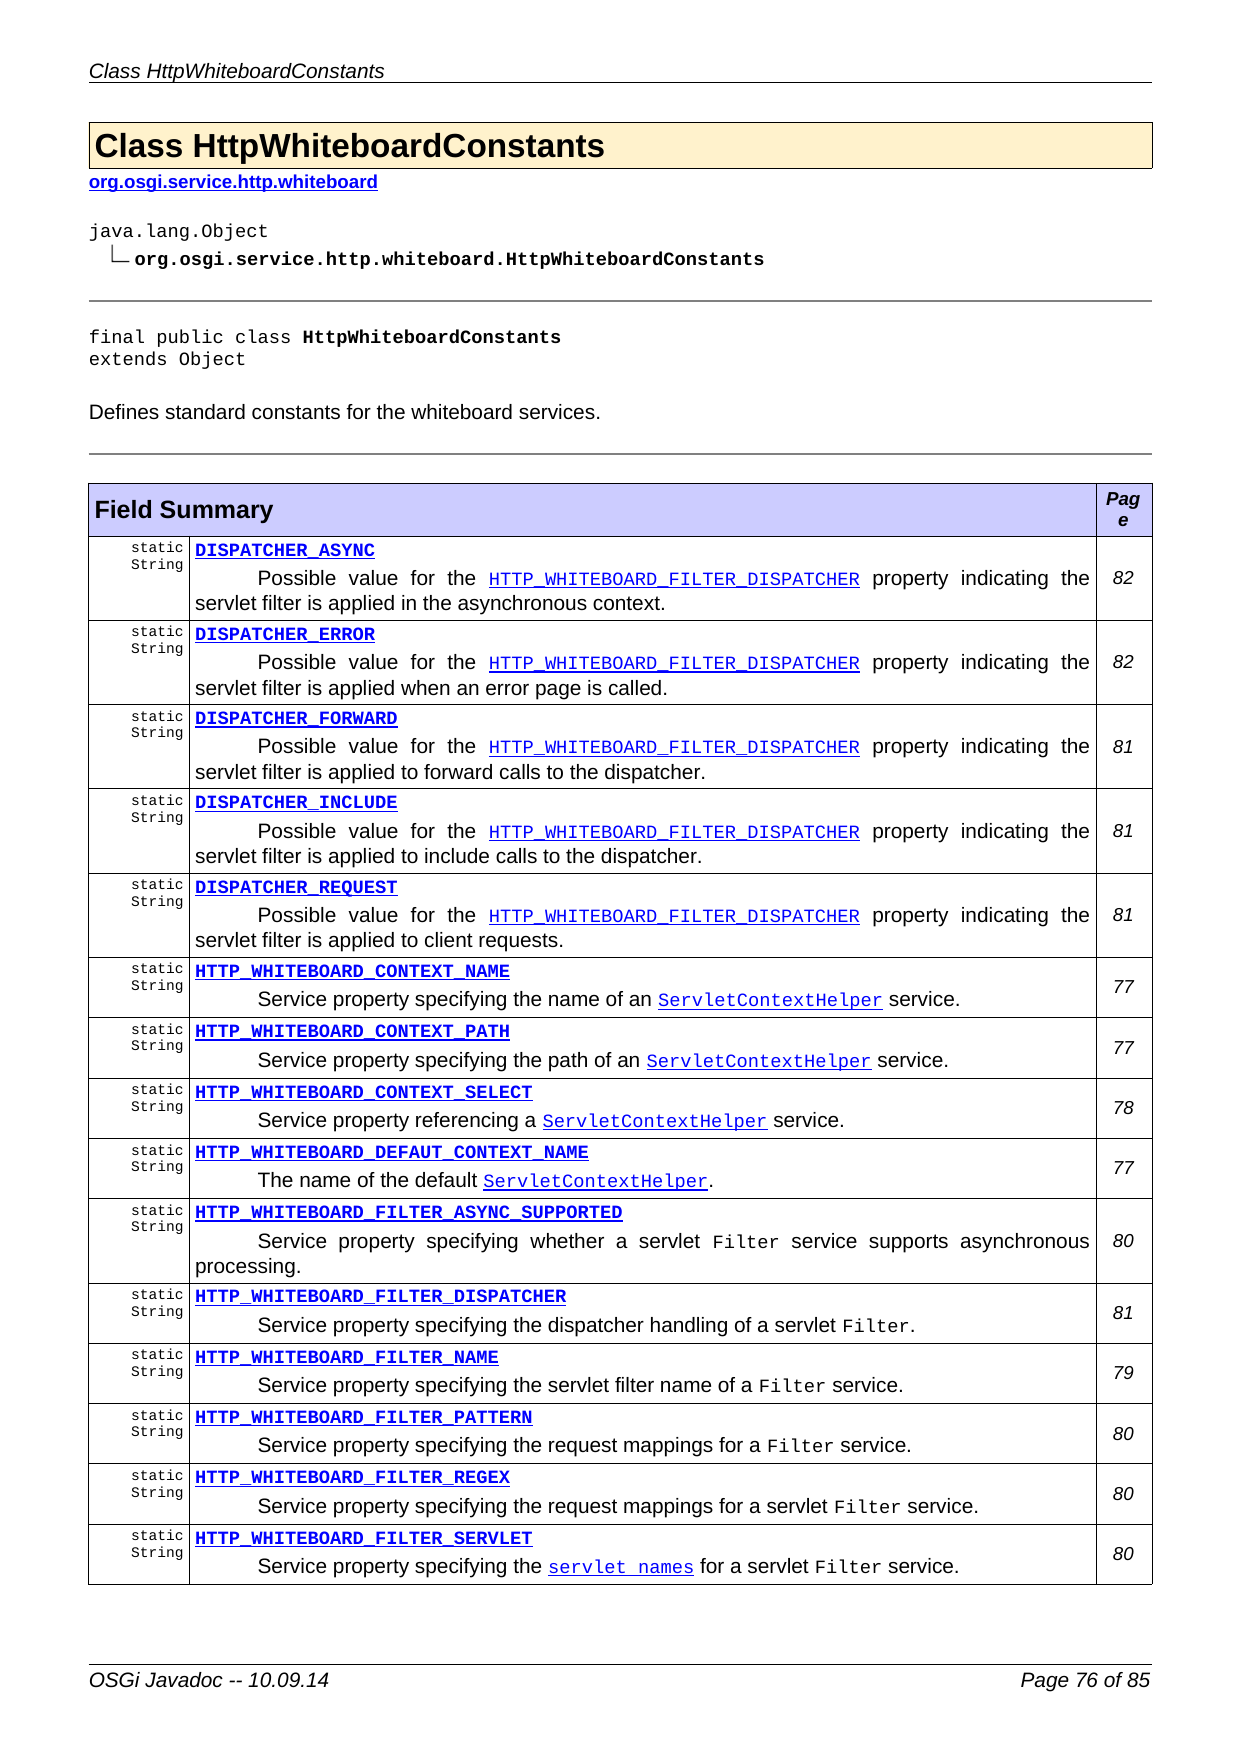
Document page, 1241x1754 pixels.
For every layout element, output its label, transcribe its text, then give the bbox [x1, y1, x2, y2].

table_cell DISPATCHER_ASYNC Possible value for the HTTP_WHITEBOARD_FILTER_DISPATCHER property indicating the servlet filter is applied in the asynchronous context. [190, 537, 1096, 620]
table_cell HTTP_WHITEBOARD_CONTEXT_SELECT Service property referencing a ServletContextHelper service. [190, 1079, 1096, 1138]
table_cell HTTP_WHITEBOARD_CONTEXT_PATH Service property specifying the path of an ServletContextHelper service. [190, 1018, 1096, 1077]
table_cell static String [89, 1079, 189, 1138]
table_cell static String [89, 1139, 189, 1198]
table_header Field Summary [89, 484, 1096, 536]
table_cell static String [89, 1525, 189, 1584]
table_cell 72 [1097, 1139, 1152, 1198]
table_cell static String [89, 1344, 189, 1403]
table_cell 73 [1097, 1079, 1152, 1138]
table_cell 72 [1097, 958, 1152, 1017]
table_cell HTTP_WHITEBOARD_FILTER_NAME Service property specifying the servlet filter name of a Filter service. [190, 1344, 1096, 1403]
table_cell DISPATCHER_REQUEST Possible value for the HTTP_WHITEBOARD_FILTER_DISPATCHER property indicating the servlet filter is applied to client requests. [190, 874, 1096, 957]
table_cell HTTP_WHITEBOARD_FILTER_SERVLET Service property specifying the servlet names for a servlet Filter service. [190, 1525, 1096, 1584]
table_cell 76 [1097, 621, 1152, 704]
table_cell 76 [1097, 789, 1152, 873]
table_cell 76 [1097, 537, 1152, 620]
text final public class HttpWhiteboardConstants [88, 328, 1152, 349]
text extends Object [88, 349, 1152, 371]
table_cell static String [89, 1284, 189, 1343]
text java.lang.Object [88, 222, 1152, 243]
table_cell HTTP_WHITEBOARD_FILTER_DISPATCHER Service property specifying the dispatcher handling of a servlet Filter. [190, 1284, 1096, 1343]
table_cell 75 [1097, 1199, 1152, 1282]
table_cell static String [89, 537, 189, 620]
table_cell DISPATCHER_INCLUDE Possible value for the HTTP_WHITEBOARD_FILTER_DISPATCHER property indicating the servlet filter is applied to include calls to the dispatcher. [190, 789, 1096, 873]
table_cell static String [89, 1404, 189, 1463]
table_cell HTTP_WHITEBOARD_DEFAUT_CONTEXT_NAME The name of the default ServletContextHelper. [190, 1139, 1096, 1198]
table_cell static String [89, 1018, 189, 1077]
table_cell static String [89, 874, 189, 957]
table_cell HTTP_WHITEBOARD_FILTER_PATTERN Service property specifying the request mappings for a Filter service. [190, 1404, 1096, 1463]
table_cell static String [89, 789, 189, 873]
table_cell HTTP_WHITEBOARD_CONTEXT_NAME Service property specifying the name of an ServletContextHelper service. [190, 958, 1096, 1017]
table_cell static String [89, 1199, 189, 1282]
table_cell static String [89, 621, 189, 704]
table_cell 75 [1097, 1284, 1152, 1343]
table_cell HTTP_WHITEBOARD_FILTER_REGEX Service property specifying the request mappings for a servlet Filter service. [190, 1464, 1096, 1524]
text org.osgi.service.http.whiteboard.HttpWhiteboardConstants [88, 243, 1152, 271]
subtitle Class HttpWhiteboardConstants [90, 123, 1152, 168]
table_cell static String [89, 705, 189, 788]
table_cell 72 [1097, 1018, 1152, 1077]
table_cell 74 [1097, 1344, 1152, 1403]
table_cell 76 [1097, 705, 1152, 788]
text Defines standard constants for the whiteboard services. [88, 400, 1152, 424]
table_cell DISPATCHER_ERROR Possible value for the HTTP_WHITEBOARD_FILTER_DISPATCHER property indicating the servlet filter is applied when an error page is called. [190, 621, 1096, 704]
table_cell static String [89, 1464, 189, 1524]
table_cell 76 [1097, 874, 1152, 957]
table_cell 74 [1097, 1404, 1152, 1463]
table_cell 75 [1097, 1525, 1152, 1584]
picture [111, 243, 135, 266]
text org.osgi.service.http.whiteboard [88, 171, 1152, 193]
table_cell HTTP_WHITEBOARD_FILTER_ASYNC_SUPPORTED Service property specifying whether a servlet Filter service supports asynchronous processing. [190, 1199, 1096, 1282]
table_cell 75 [1097, 1464, 1152, 1524]
table_cell DISPATCHER_FORWARD Possible value for the HTTP_WHITEBOARD_FILTER_DISPATCHER property indicating the servlet filter is applied to forward calls to the dispatcher. [190, 705, 1096, 788]
table_cell static String [89, 958, 189, 1017]
table_header Page [1097, 484, 1152, 536]
